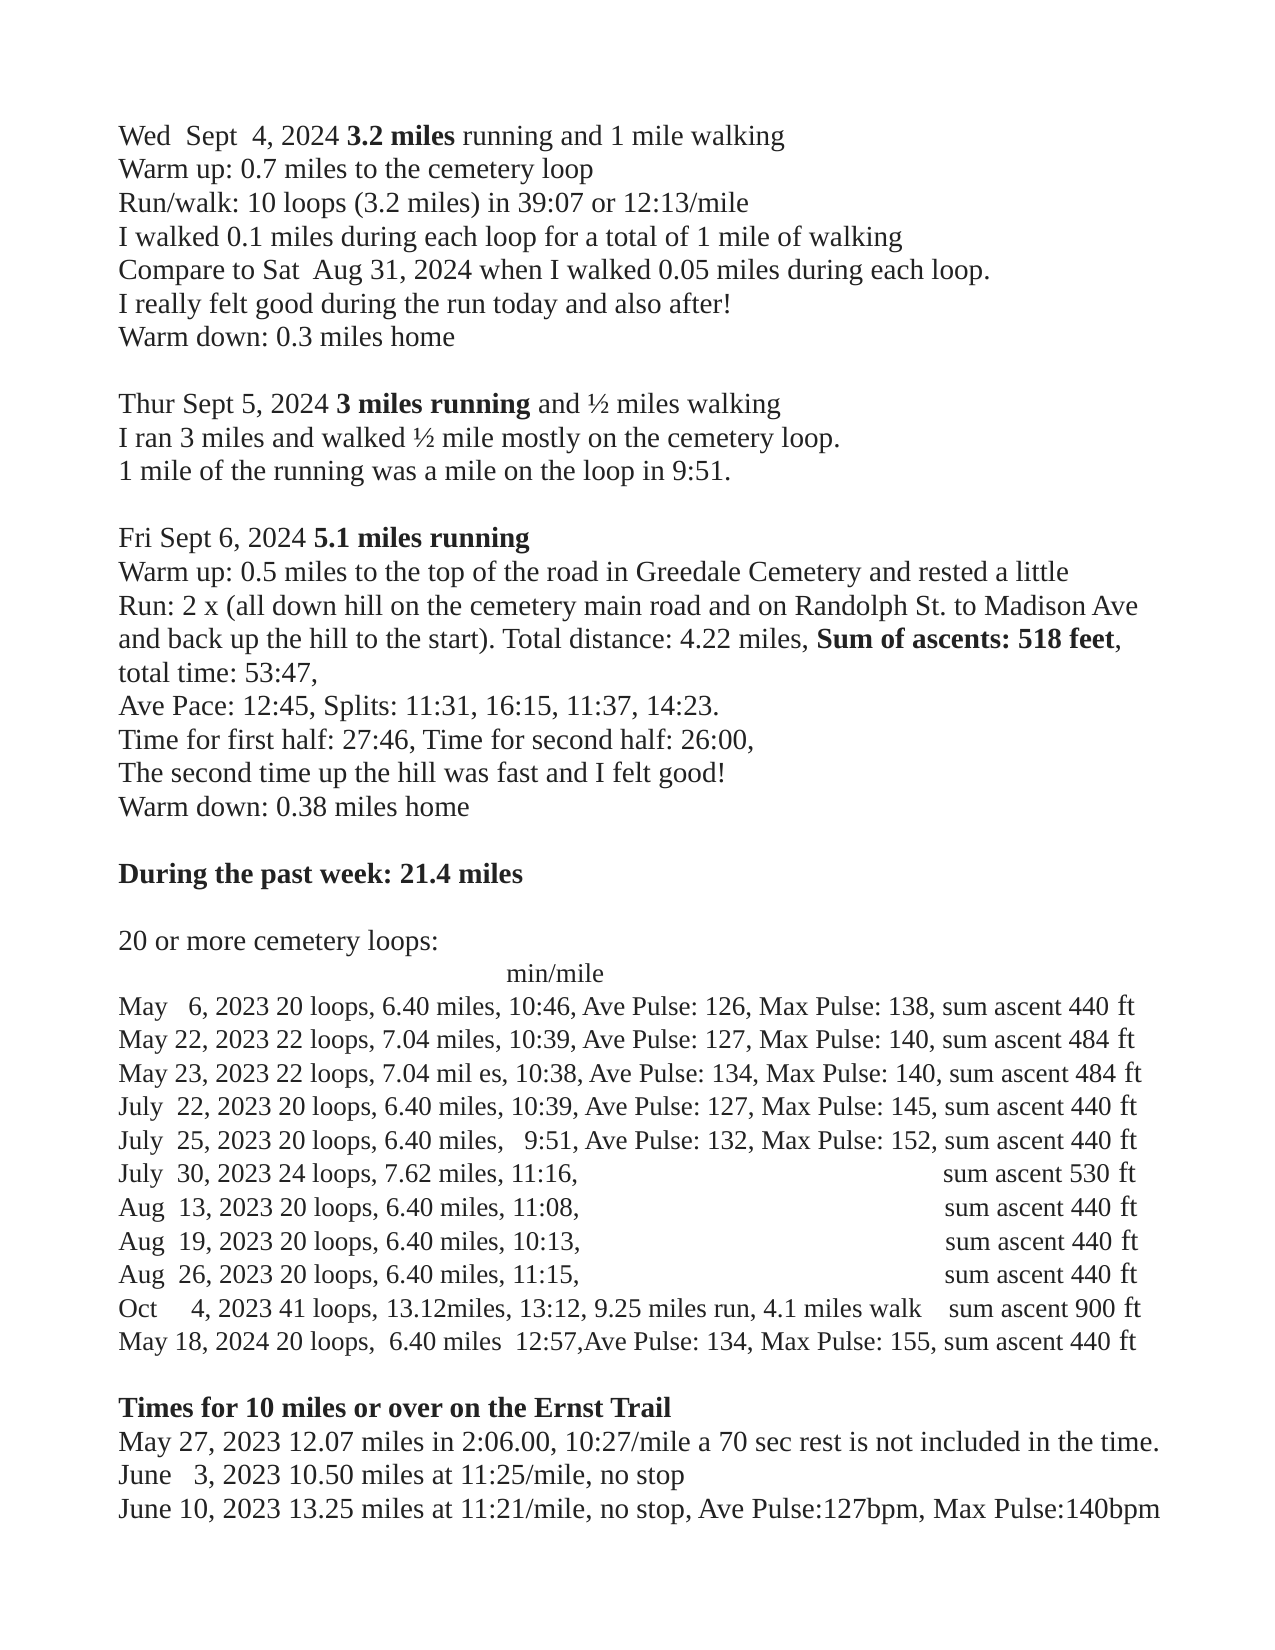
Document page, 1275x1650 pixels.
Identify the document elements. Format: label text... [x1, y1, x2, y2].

text June 10, 2023 13.25 miles at 11:21/mile, no stop, Ave Pulse:127bpm, Max Pulse:140bpm [118, 1491, 1161, 1524]
text Times for 10 miles or over on the Ernst Trail [118, 1390, 1161, 1424]
text Warm down: 0.3 miles home [118, 319, 1161, 353]
text Wed Sept 4, 2024 3.2 miles running and 1 mile walking [118, 118, 1161, 152]
text May 23, 2023 22 loops, 7.04 mil es, 10:38, Ave Pulse: 134, Max Pulse: 140, sum ascent 484 ft [118, 1055, 1161, 1088]
text July 25, 2023 20 loops, 6.40 miles, 9:51, Ave Pulse: 132, Max Pulse: 152, sum ascent 440 ft [118, 1122, 1161, 1156]
text Oct 4, 2023 41 loops, 13.12miles, 13:12, 9.25 miles run, 4.1 miles walk sum ascent 900 ft [118, 1290, 1161, 1323]
text Run: 2 x (all down hill on the cemetery main road and on Randolph St. to Madison Ave and back up the hill to the start). Total distance: 4.22 miles, Sum of ascents: 518 feet, total time: 53:47, [118, 588, 1161, 688]
text 20 or more cemetery loops: [118, 923, 1161, 957]
text Warm down: 0.38 miles home [118, 789, 1161, 822]
text Warm up: 0.5 miles to the top of the road in Greedale Cemetery and rested a little [118, 554, 1161, 588]
text Thur Sept 5, 2024 3 miles running and ½ miles walking [118, 386, 1161, 420]
text May 27, 2023 12.07 miles in 2:06.00, 10:27/mile a 70 sec rest is not included in the time. [118, 1424, 1161, 1457]
text Aug 26, 2023 20 loops, 6.40 miles, 11:15, sum ascent 440 ft [118, 1256, 1161, 1290]
text May 6, 2023 20 loops, 6.40 miles, 10:46, Ave Pulse: 126, Max Pulse: 138, sum ascent 440 ft [118, 988, 1161, 1021]
text min/mile [118, 957, 1161, 988]
text 1 mile of the running was a mile on the loop in 9:51. [118, 453, 1161, 487]
text Compare to Sat Aug 31, 2024 when I walked 0.05 miles during each loop. [118, 252, 1161, 286]
text Time for first half: 27:46, Time for second half: 26:00, [118, 722, 1161, 755]
text Ave Pace: 12:45, Splits: 11:31, 16:15, 11:37, 14:23. [118, 688, 1161, 722]
text I really felt good during the run today and also after! [118, 286, 1161, 319]
text I walked 0.1 miles during each loop for a total of 1 mile of walking [118, 219, 1161, 252]
text Aug 13, 2023 20 loops, 6.40 miles, 11:08, sum ascent 440 ft [118, 1189, 1161, 1223]
text During the past week: 21.4 miles [118, 856, 1161, 889]
text July 30, 2023 24 loops, 7.62 miles, 11:16, sum ascent 530 ft [118, 1156, 1161, 1189]
text Warm up: 0.7 miles to the cemetery loop [118, 152, 1161, 185]
text May 22, 2023 22 loops, 7.04 miles, 10:39, Ave Pulse: 127, Max Pulse: 140, sum ascent 484 ft [118, 1021, 1161, 1055]
text Aug 19, 2023 20 loops, 6.40 miles, 10:13, sum ascent 440 ft [118, 1223, 1161, 1256]
text Fri Sept 6, 2024 5.1 miles running [118, 521, 1161, 554]
text June 3, 2023 10.50 miles at 11:25/mile, no stop [118, 1457, 1161, 1491]
text July 22, 2023 20 loops, 6.40 miles, 10:39, Ave Pulse: 127, Max Pulse: 145, sum ascent 440 ft [118, 1088, 1161, 1122]
text I ran 3 miles and walked ½ mile mostly on the cemetery loop. [118, 420, 1161, 453]
text The second time up the hill was fast and I felt good! [118, 755, 1161, 789]
text Run/walk: 10 loops (3.2 miles) in 39:07 or 12:13/mile [118, 185, 1161, 219]
text May 18, 2024 20 loops, 6.40 miles 12:57,Ave Pulse: 134, Max Pulse: 155, sum ascent 440 ft [118, 1323, 1161, 1357]
